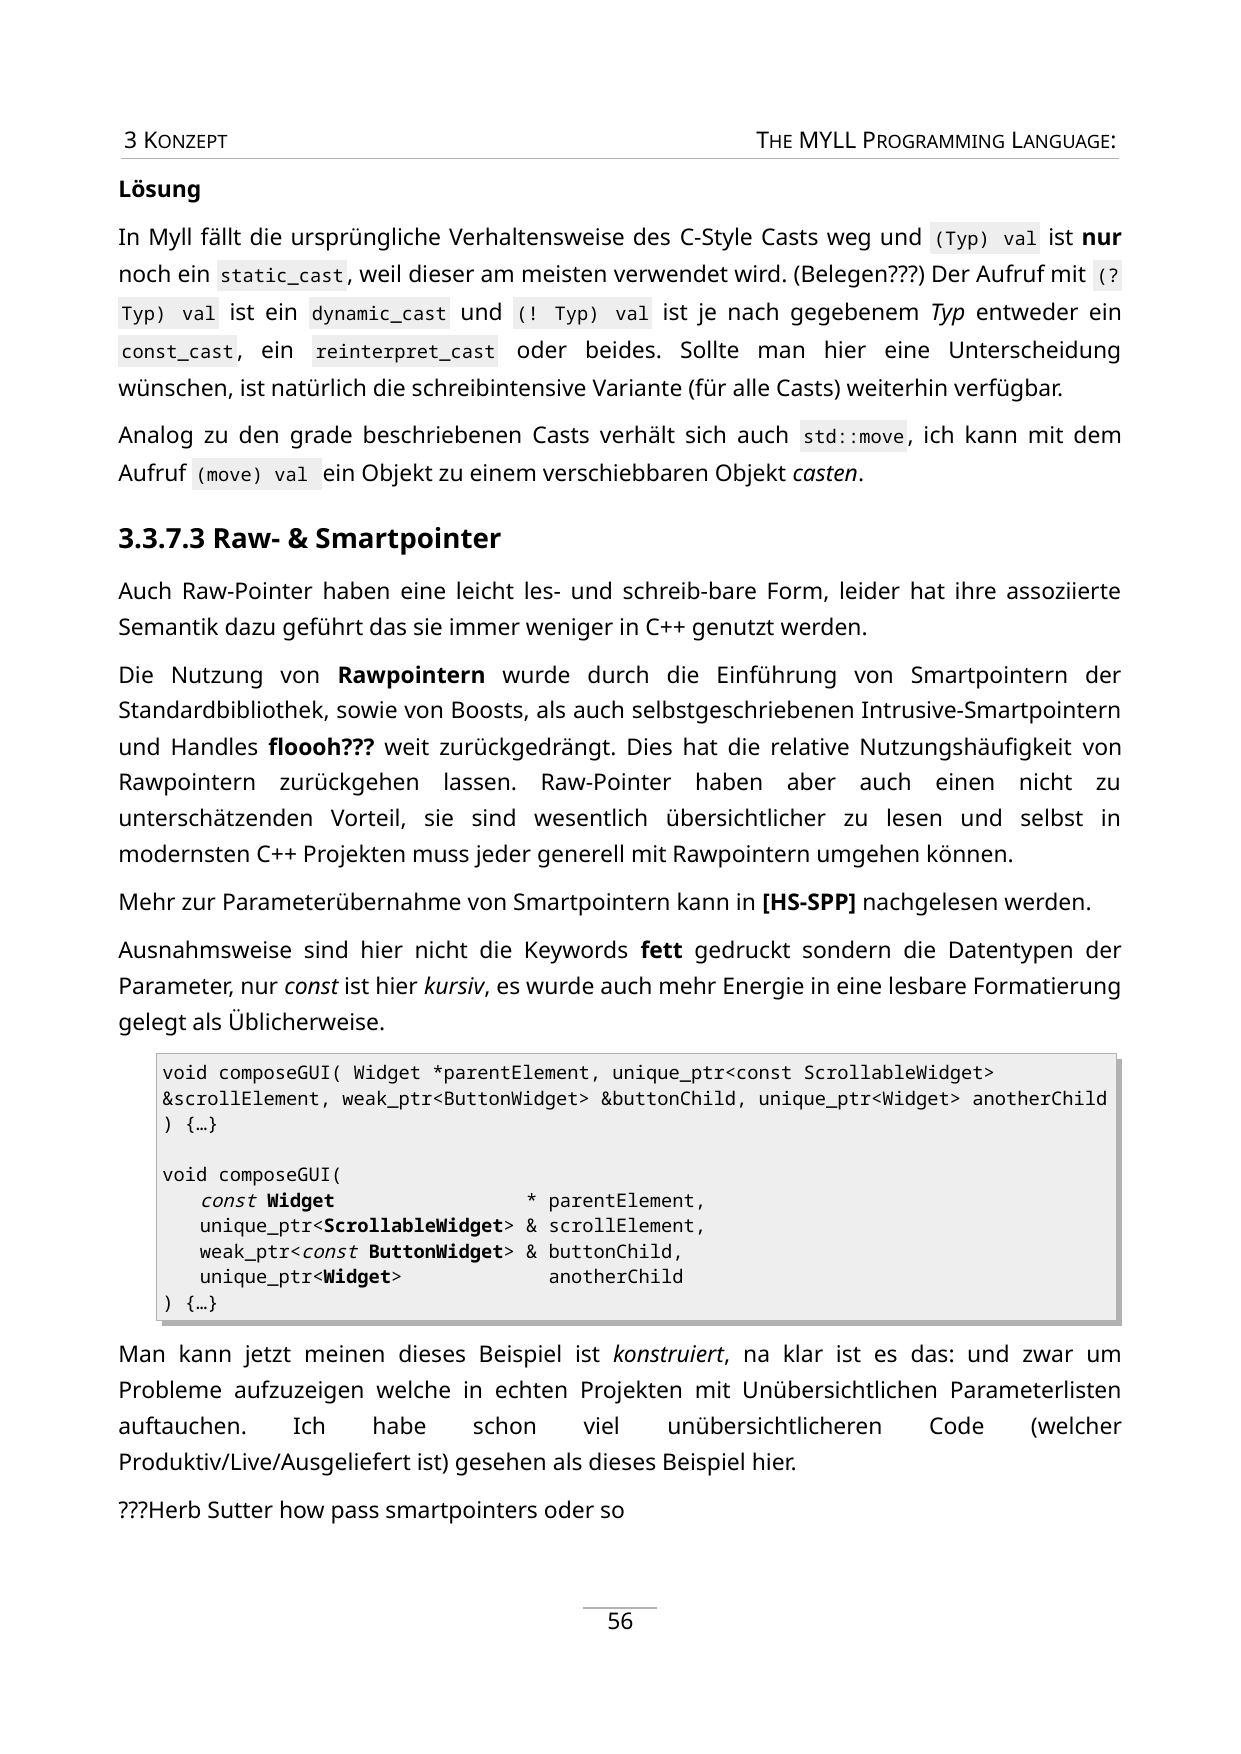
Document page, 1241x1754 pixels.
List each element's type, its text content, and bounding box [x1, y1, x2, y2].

text Lösung [118, 173, 1122, 204]
text void composeGUI( Widget *parentElement, unique_ptr<const ScrollableWidget> &scrollElement, weak_ptr<ButtonWidget> &buttonChild, unique_ptr<Widget> anotherChild ) {…} void composeGUI( const Widget * parentElement, unique_ptr<ScrollableWidget> & scrollElement, weak_ptr<const ButtonWidget> & buttonChild, unique_ptr<Widget> anotherChild ) {…} [157, 1054, 1116, 1320]
text Ausnahmsweise sind hier nicht die Keywords fett gedruckt sondern die Datentypen der Parameter, nur const ist hier kursiv, es wurde auch mehr Energie in eine lesbare Formatierung gelegt als Üblicherweise. [118, 934, 1122, 1037]
text Man kann jetzt meinen dieses Beispiel ist konstruiert, na klar ist es das: und zwar um Probleme aufzuzeigen welche in echten Projekten mit Unübersichtlichen Parameterlisten auftauchen. Ich habe schon viel unübersichtlicheren Code (welcher Produktiv/Live/Ausgeliefert ist) gesehen als dieses Beispiel hier. [118, 1338, 1122, 1477]
text ???Herb Sutter how pass smartpointers oder so [118, 1494, 1122, 1525]
text In Myll fällt die ursprüngliche Verhaltensweise des C-Style Casts weg und (Typ) val ist nur noch ein static_cast, weil dieser am meisten verwendet wird. (Belegen???) Der Aufruf mit (? Typ) val ist ein dynamic_cast und (! Typ) val ist je nach gegebenem Typ entweder ein const_cast, ein reinterpret_cast oder beides. Sollte man hier eine Unterscheidung wünschen, ist natürlich die schreibintensive Variante (für alle Casts) weiterhin verfügbar. [118, 221, 1122, 403]
text Mehr zur Parameterübernahme von Smartpointern kann in [HS-SPP] nachgelesen werden. [118, 886, 1122, 917]
text Die Nutzung von Rawpointern wurde durch die Einführung von Smartpointern der Standardbibliothek, sowie von Boosts, als auch selbstgeschriebenen Intrusive-Smartpointern und Handles floooh??? weit zurückgedrängt. Dies hat die relative Nutzungshäufigkeit von Rawpointern zurückgehen lassen. Raw-Pointer haben aber auch einen nicht zu unterschätzenden Vorteil, sie sind wesentlich übersichtlicher zu lesen und selbst in modernsten C++ Projekten muss jeder generell mit Rawpointern umgehen können. [118, 658, 1122, 869]
subtitle Raw- & Smartpointer [118, 519, 1122, 557]
text Auch Raw-Pointer haben eine leicht les- und schreib-bare Form, leider hat ihre assoziierte Semantik dazu geführt das sie immer weniger in C++ genutzt werden. [118, 575, 1122, 642]
text Analog zu den grade beschriebenen Casts verhält sich auch std::move, ich kann mit dem Aufruf (move) val ein Objekt zu einem verschiebbaren Objekt casten. [118, 419, 1122, 490]
